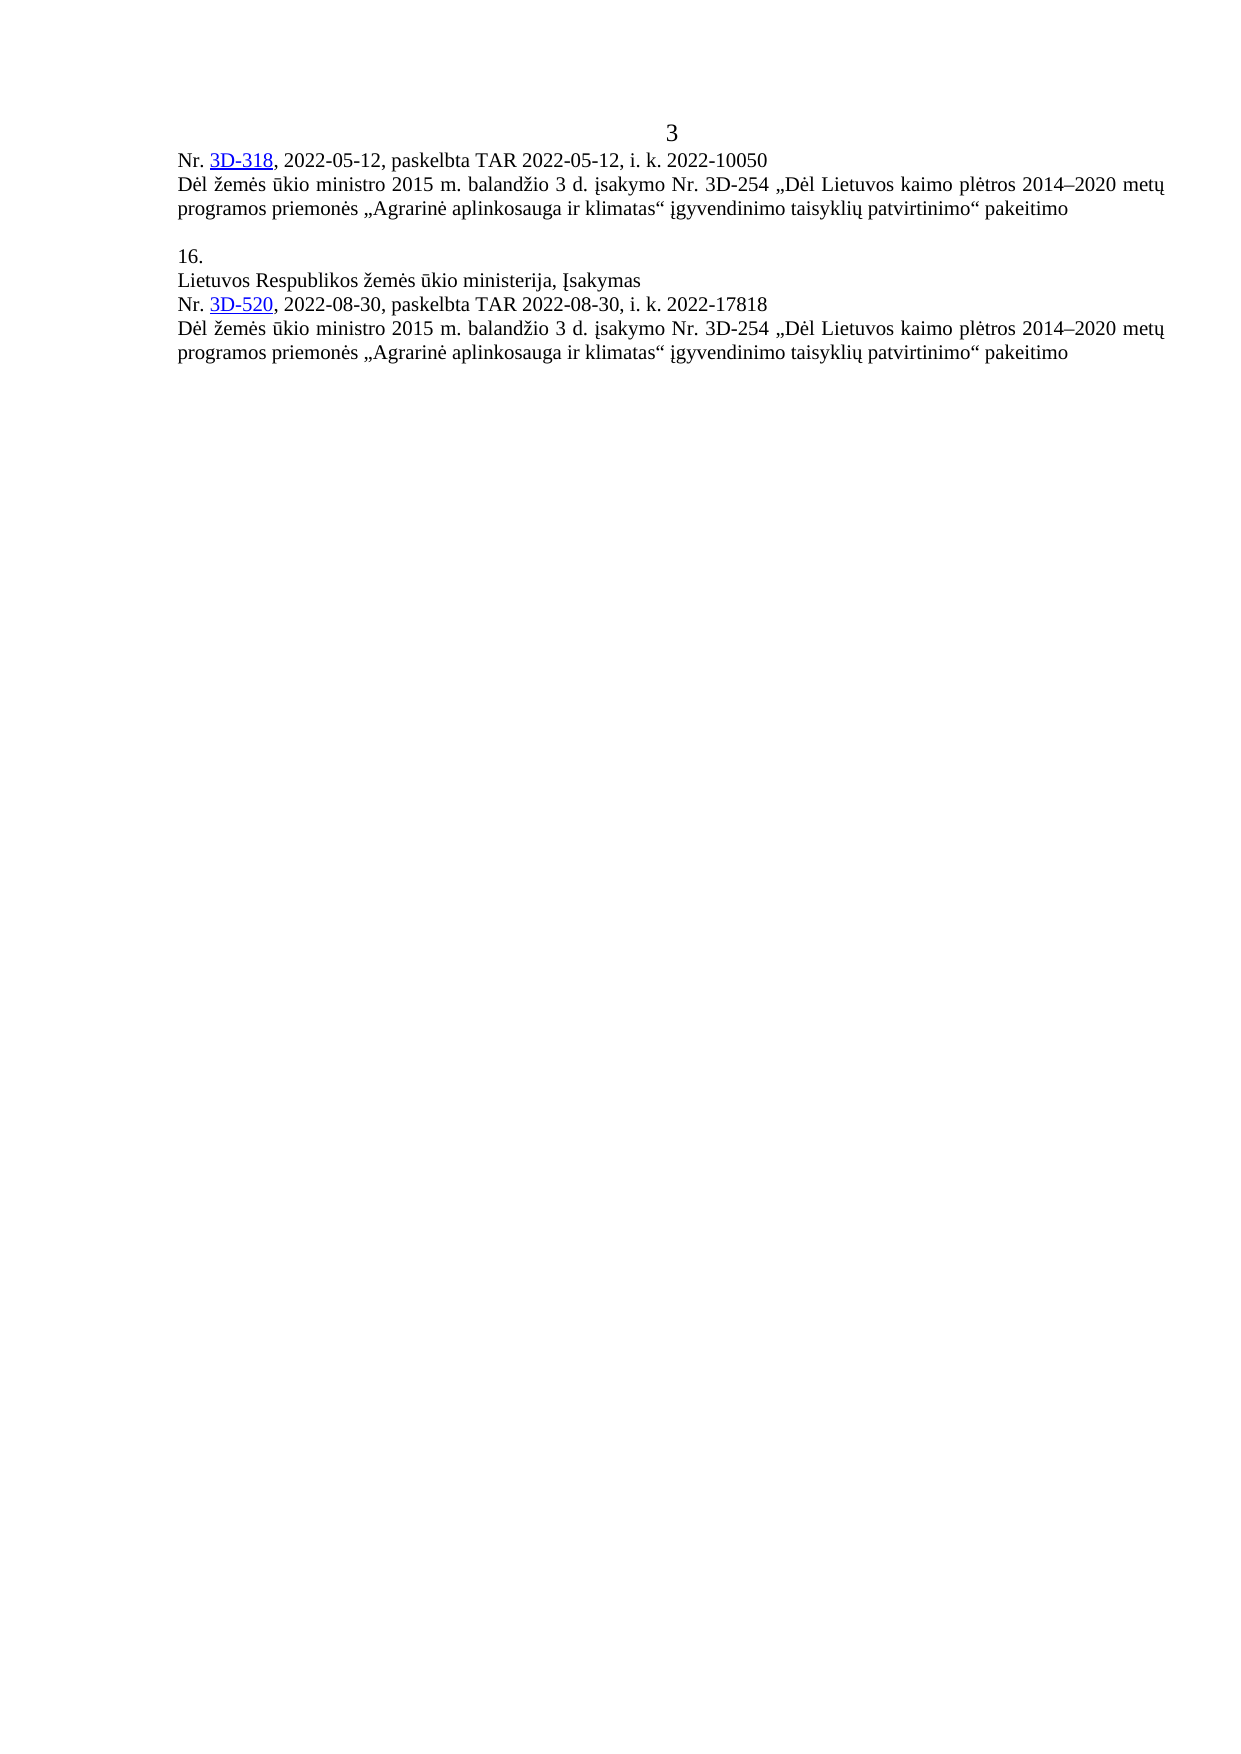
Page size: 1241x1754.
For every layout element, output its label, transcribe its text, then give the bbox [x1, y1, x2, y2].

text 16. [177, 244, 1166, 268]
text Lietuvos Respublikos žemės ūkio ministerija, Įsakymas [177, 268, 1166, 292]
text Nr. 3D-520, 2022-08-30, paskelbta TAR 2022-08-30, i. k. 2022-17818 [177, 292, 1166, 316]
text Dėl žemės ūkio ministro 2015 m. balandžio 3 d. įsakymo Nr. 3D-254 „Dėl Lietuvos kaimo plėtros 2014–2020 metų programos priemonės „Agrarinė aplinkosauga ir klimatas“ įgyvendinimo taisyklių patvirtinimo“ pakeitimo [177, 172, 1166, 220]
text Dėl žemės ūkio ministro 2015 m. balandžio 3 d. įsakymo Nr. 3D-254 „Dėl Lietuvos kaimo plėtros 2014–2020 metų programos priemonės „Agrarinė aplinkosauga ir klimatas“ įgyvendinimo taisyklių patvirtinimo“ pakeitimo [177, 316, 1166, 364]
text Nr. 3D-318, 2022-05-12, paskelbta TAR 2022-05-12, i. k. 2022-10050 [177, 148, 1166, 172]
